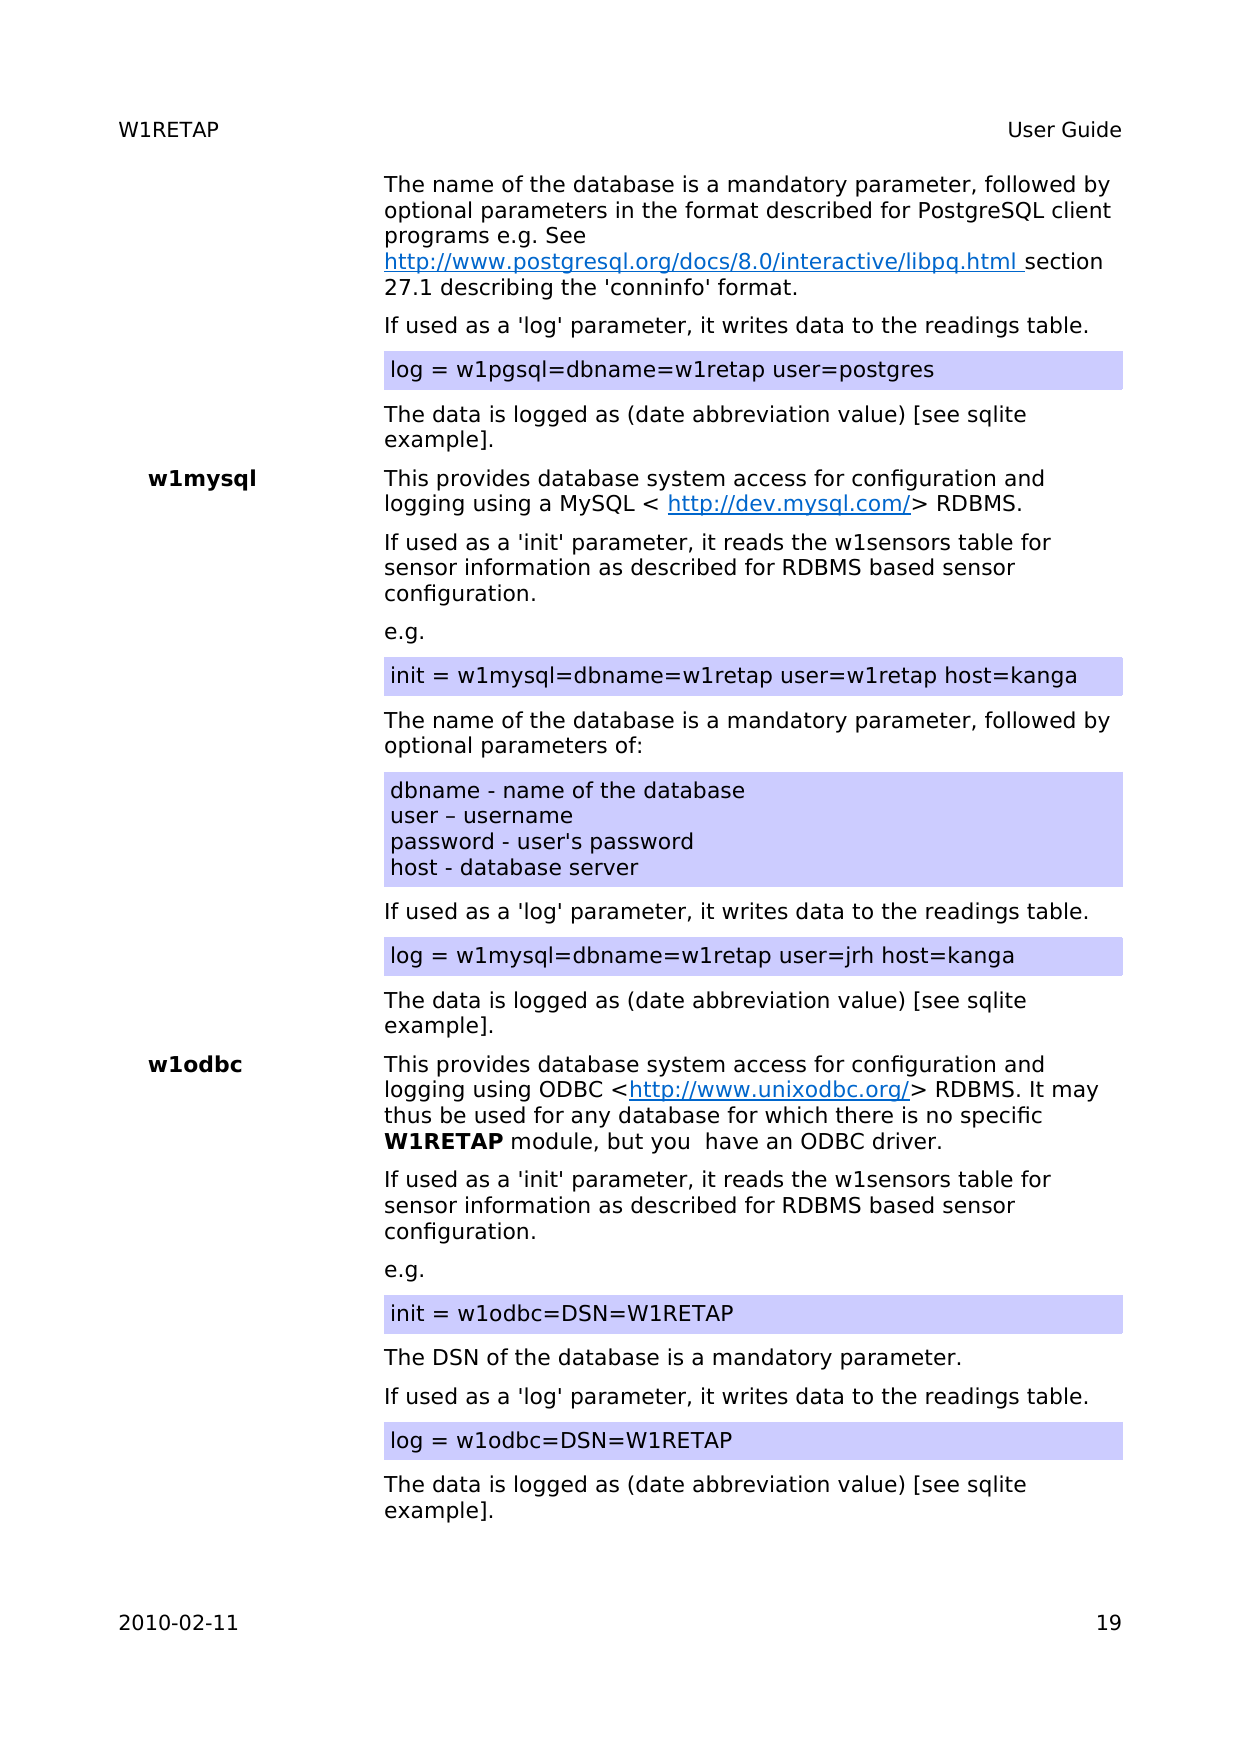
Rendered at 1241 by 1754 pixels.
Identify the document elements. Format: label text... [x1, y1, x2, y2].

list If used as a 'log' parameter, it writes data to the readings table. [148, 1383, 1122, 1409]
list If used as a 'log' parameter, it writes data to the readings table. [148, 313, 1122, 339]
list w1odbc This provides database system access for configuration and logging using ODBC <http://www.unixodbc.org/> RDBMS. It may thus be used for any database for which there is no specific W1RETAP module, but you have an ODBC driver. [148, 1052, 1122, 1154]
list If used as a 'log' parameter, it writes data to the readings table. [148, 899, 1122, 925]
text init = w1odbc=DSN=W1RETAP [385, 1296, 1122, 1333]
list e.g. [148, 619, 1122, 645]
text log = w1pgsql=dbname=w1retap user=postgres [385, 352, 1122, 389]
list The DSN of the database is a mandatory parameter. [148, 1345, 1122, 1371]
text init = w1mysql=dbname=w1retap user=w1retap host=kanga [385, 659, 1122, 695]
list The data is logged as (date abbreviation value) [see sqlite example]. [148, 988, 1122, 1039]
text dbname - name of the database user – username password - user's password host - database server [385, 773, 1122, 886]
list w1mysql This provides database system access for configuration and logging using a MySQL < http://dev.mysql.com/> RDBMS. [148, 466, 1122, 517]
list If used as a 'init' parameter, it reads the w1sensors table for sensor information as described for RDBMS based sensor configuration. [148, 529, 1122, 607]
list e.g. [148, 1257, 1122, 1282]
list The data is logged as (date abbreviation value) [see sqlite example]. [148, 402, 1122, 453]
list The name of the database is a mandatory parameter, followed by optional parameters of: [148, 708, 1122, 759]
list The data is logged as (date abbreviation value) [see sqlite example]. [148, 1472, 1122, 1523]
list If used as a 'init' parameter, it reads the w1sensors table for sensor information as described for RDBMS based sensor configuration. [148, 1167, 1122, 1244]
text log = w1odbc=DSN=W1RETAP [385, 1423, 1122, 1459]
text log = w1mysql=dbname=w1retap user=jrh host=kanga [385, 939, 1122, 975]
list The name of the database is a mandatory parameter, followed by optional parameters in the format described for PostgreSQL client programs e.g. See http://www.postgresql.org/docs/8.0/interactive/libpq.html section 27.1 describing the 'conninfo' format. [148, 172, 1122, 301]
